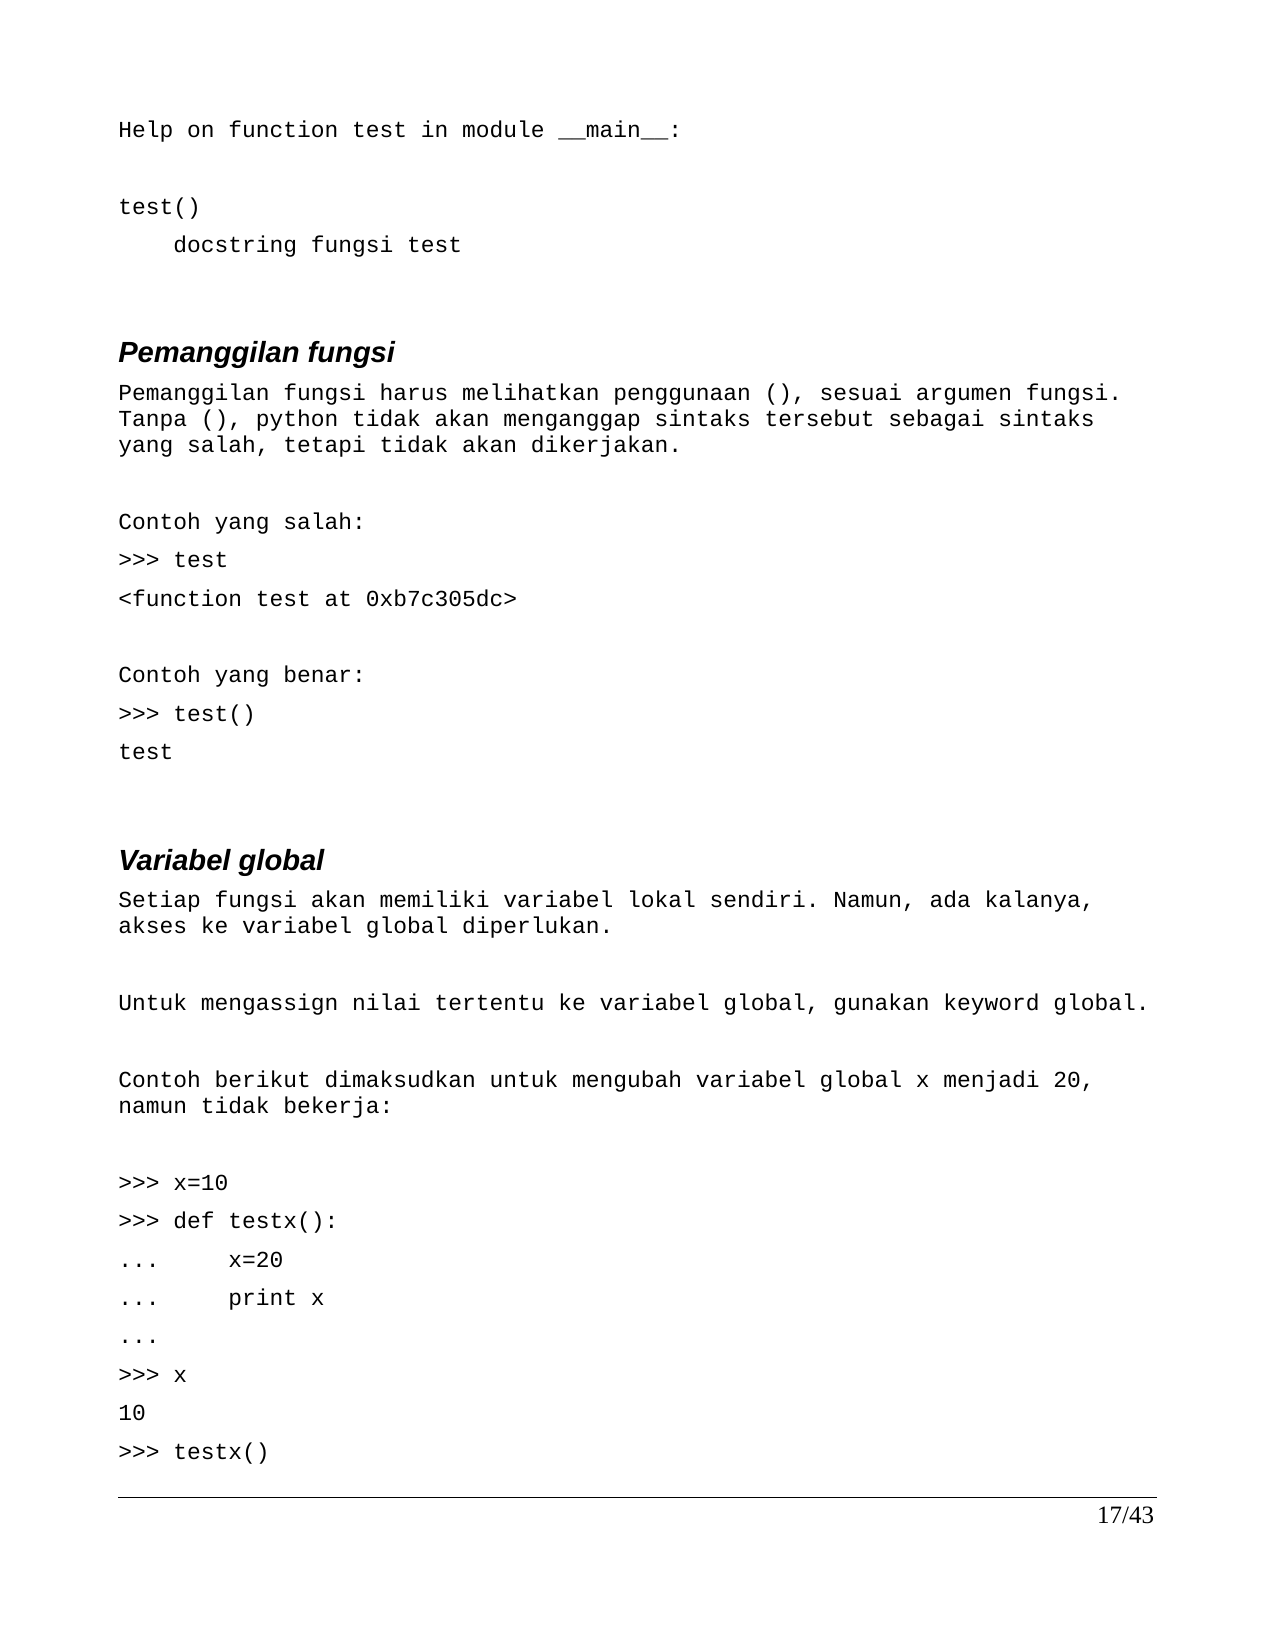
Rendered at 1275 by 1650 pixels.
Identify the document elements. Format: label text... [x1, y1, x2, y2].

text Setiap fungsi akan memiliki variabel lokal sendiri. Namun, ada kalanya, akses ke variabel global diperlukan. [118, 889, 1157, 941]
text Untuk mengassign nilai tertentu ke variabel global, gunakan keyword global. [118, 991, 1157, 1017]
text >>> x [118, 1363, 1157, 1389]
text <function test at 0xb7c305dc> [118, 587, 1157, 613]
text ... print x [118, 1286, 1157, 1312]
text >>> x=10 [118, 1171, 1157, 1197]
text Pemanggilan fungsi harus melihatkan penggunaan (), sesuai argumen fungsi. Tanpa (), python tidak akan menganggap sintaks tersebut sebagai sintaks yang salah, tetapi tidak akan dikerjakan. [118, 381, 1157, 459]
text >>> testx() [118, 1440, 1157, 1466]
text docstring fungsi test [118, 233, 1157, 259]
subtitle Variabel global [118, 843, 1157, 876]
text 10 [118, 1402, 1157, 1428]
text >>> test [118, 548, 1157, 574]
text test() [118, 195, 1157, 221]
text ... x=20 [118, 1248, 1157, 1274]
text >>> def testx(): [118, 1209, 1157, 1236]
text >>> test() [118, 702, 1157, 728]
text Help on function test in module __main__: [118, 118, 1157, 144]
text Contoh berikut dimaksudkan untuk mengubah variabel global x menjadi 20, namun tidak bekerja: [118, 1068, 1157, 1120]
subtitle Pemanggilan fungsi [118, 335, 1157, 369]
text ... [118, 1325, 1157, 1351]
text Contoh yang benar: [118, 664, 1157, 690]
text test [118, 741, 1157, 767]
text Contoh yang salah: [118, 510, 1157, 536]
